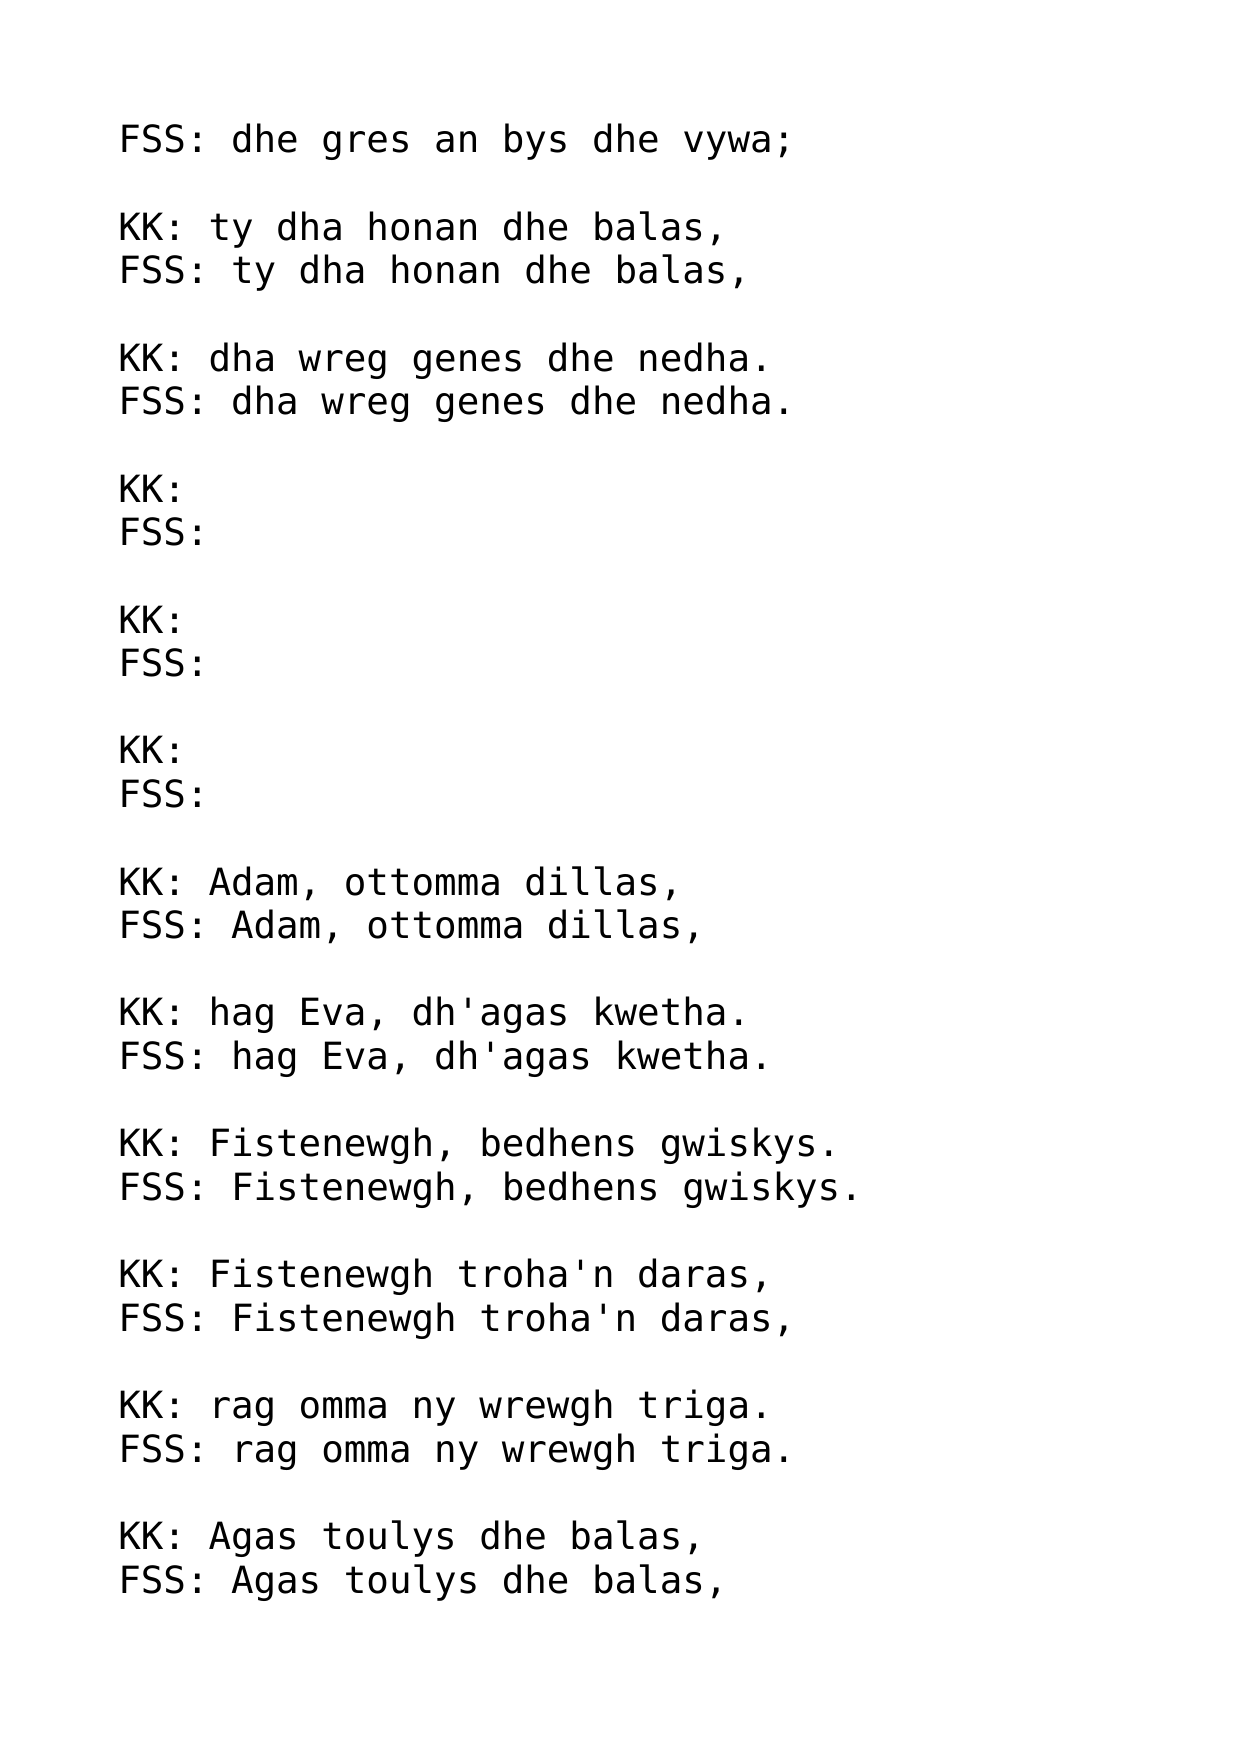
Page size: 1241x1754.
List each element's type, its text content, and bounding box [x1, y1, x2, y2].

text KK: Fistenewgh, bedhens gwiskys. [118, 1122, 1122, 1166]
text KK: [118, 729, 1122, 773]
text KK: [118, 467, 1122, 511]
text FSS: Agas toulys dhe balas, [118, 1558, 1122, 1602]
text KK: Fistenewgh troha'n daras, [118, 1253, 1122, 1297]
text FSS: Fistenewgh, bedhens gwiskys. [118, 1166, 1122, 1209]
text FSS: dha wreg genes dhe nedha. [118, 380, 1122, 424]
text FSS: hag Eva, dh'agas kwetha. [118, 1035, 1122, 1078]
text FSS: [118, 642, 1122, 686]
text FSS: Fistenewgh troha'n daras, [118, 1297, 1122, 1340]
text FSS: [118, 773, 1122, 816]
text KK: Agas toulys dhe balas, [118, 1515, 1122, 1558]
text FSS: ty dha honan dhe balas, [118, 249, 1122, 293]
text FSS: rag omma ny wrewgh triga. [118, 1427, 1122, 1471]
text KK: hag Eva, dh'agas kwetha. [118, 991, 1122, 1035]
text FSS: [118, 511, 1122, 554]
text FSS: Adam, ottomma dillas, [118, 904, 1122, 947]
text FSS: dhe gres an bys dhe vywa; [118, 118, 1122, 162]
text KK: rag omma ny wrewgh triga. [118, 1384, 1122, 1427]
text KK: ty dha honan dhe balas, [118, 205, 1122, 249]
text KK: [118, 598, 1122, 642]
text KK: Adam, ottomma dillas, [118, 860, 1122, 904]
text KK: dha wreg genes dhe nedha. [118, 336, 1122, 380]
